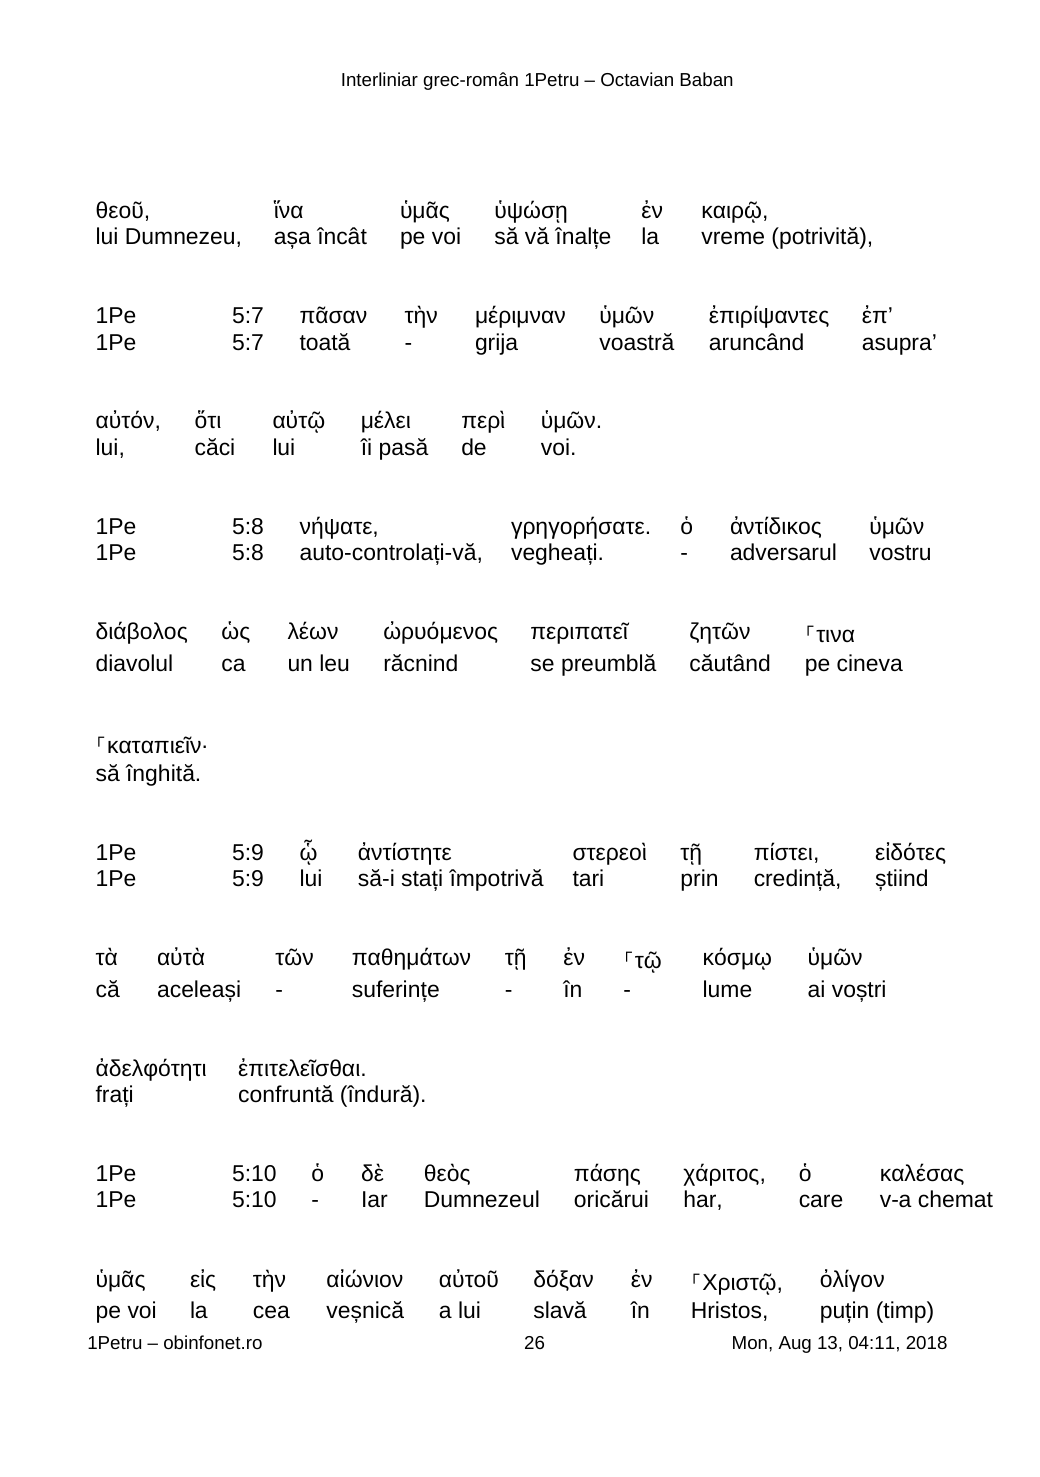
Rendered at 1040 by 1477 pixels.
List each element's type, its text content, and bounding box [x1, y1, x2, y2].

table_cell grija [471, 329, 595, 355]
table_cell ὑμῶν [595, 302, 704, 328]
table_cell - [400, 329, 471, 355]
table_header [803, 918, 916, 944]
table_header [234, 1028, 449, 1055]
table_header [271, 918, 347, 944]
table_cell auto-controlați-vă, [295, 539, 507, 566]
table_cell θεοῦ, [91, 197, 269, 223]
table_cell ⸀τῷ [619, 944, 698, 976]
table_header [698, 918, 803, 944]
table_cell ἐπιτελεῖσθαι. [234, 1055, 449, 1081]
table_cell αἰώνιον [322, 1266, 434, 1297]
table_cell περιπατεῖ [526, 618, 685, 649]
table_cell care [794, 1186, 875, 1213]
table_header [186, 1239, 248, 1266]
table_cell αὐτῷ [268, 408, 356, 434]
table_header [356, 381, 457, 407]
table_cell νήψατε, [295, 513, 507, 539]
table_cell credință, [749, 865, 871, 892]
table_cell la [637, 223, 697, 249]
table_header [626, 1239, 686, 1266]
table_cell 5:7 [228, 302, 295, 328]
table_header [794, 1134, 875, 1160]
table_header [685, 592, 800, 618]
table_header [871, 813, 976, 839]
table_cell adversarul [726, 539, 865, 566]
table_header [91, 1028, 234, 1055]
table_cell ὑμῶν. [536, 408, 632, 434]
table_header [619, 918, 698, 944]
table_header [800, 592, 931, 618]
table_cell oricărui [570, 1186, 679, 1213]
table_cell 1Pe [91, 1160, 228, 1186]
table_cell 5:10 [228, 1160, 307, 1186]
table_cell ἐπ’ [858, 302, 967, 328]
table_header [749, 813, 871, 839]
table_header [697, 170, 898, 197]
table_cell ai voștri [803, 976, 916, 1002]
table_cell de [457, 434, 536, 460]
table_cell ἀντίστητε [354, 839, 568, 865]
table_cell răcnind [379, 650, 526, 676]
table_cell prin [676, 865, 749, 892]
table_cell cea [249, 1297, 322, 1323]
table_cell αὐτοῦ [435, 1266, 529, 1297]
table_cell ἐν [559, 944, 619, 976]
table_cell v-a chemat [875, 1186, 1022, 1213]
table_header [490, 170, 637, 197]
table_cell θεὸς [420, 1160, 569, 1186]
table_cell veșnică [322, 1297, 434, 1323]
table_cell τὰ [91, 944, 153, 976]
table_cell παθημάτων [348, 944, 500, 976]
table_cell așa încât [270, 223, 396, 249]
table_cell pe voi [91, 1297, 186, 1323]
table_header [570, 1134, 679, 1160]
table_header [526, 592, 685, 618]
table_cell să vă înalțe [490, 223, 637, 249]
table_cell îi pasă [356, 434, 457, 460]
table_cell λέων [283, 618, 379, 649]
table_cell διάβολος [91, 618, 217, 649]
table_header [705, 276, 857, 302]
table_cell - [307, 1186, 357, 1213]
table_cell τὴν [249, 1266, 322, 1297]
table_header [435, 1239, 529, 1266]
table_cell 5:7 [228, 329, 295, 355]
table_cell 5:8 [228, 513, 295, 539]
table_cell asupra’ [858, 329, 967, 355]
table_cell puțin (timp) [815, 1297, 962, 1323]
table_cell voi. [536, 434, 632, 460]
table_cell să înghită. [91, 760, 234, 786]
table_cell voastră [595, 329, 704, 355]
table_header [379, 592, 526, 618]
table_header [91, 487, 228, 513]
table_cell αὐτόν, [91, 408, 190, 434]
table_header [91, 813, 228, 839]
table_cell în [626, 1297, 686, 1323]
table_cell τὴν [400, 302, 471, 328]
table_cell diavolul [91, 650, 217, 676]
table_header [322, 1239, 434, 1266]
table_cell în [559, 976, 619, 1002]
table_header [283, 592, 379, 618]
table_cell ὁ [307, 1160, 357, 1186]
table_cell toată [295, 329, 400, 355]
table_cell κόσμῳ [698, 944, 803, 976]
table_cell ὑμῶν [803, 944, 916, 976]
table_cell har, [679, 1186, 794, 1213]
table_header [91, 1239, 186, 1266]
table_cell ὑμῶν [865, 513, 962, 539]
table_cell πάσης [570, 1160, 679, 1186]
table_cell ὀλίγον [815, 1266, 962, 1297]
table_cell ὑψώσῃ [490, 197, 637, 223]
table_cell ἐπιρίψαντες [705, 302, 857, 328]
table_header [500, 918, 559, 944]
table_header [295, 813, 353, 839]
table_cell ζητῶν [685, 618, 800, 649]
table_cell καλέσας [875, 1160, 1022, 1186]
table_header [507, 487, 676, 513]
table_cell ⸀τινα [800, 618, 931, 649]
table_cell aceleași [153, 976, 271, 1002]
table_cell 1Pe [91, 329, 228, 355]
table_cell ὁ [794, 1160, 875, 1186]
table_header [865, 487, 962, 513]
table_header [295, 487, 507, 513]
table_cell 5:9 [228, 865, 295, 892]
table_header [348, 918, 500, 944]
table_cell Hristos, [686, 1297, 815, 1323]
table_cell - [500, 976, 559, 1002]
table_cell 5:10 [228, 1186, 307, 1213]
table_header [91, 381, 190, 407]
table_header [354, 813, 568, 839]
table_cell frați [91, 1081, 234, 1107]
table_cell că [91, 976, 153, 1002]
table_header [559, 918, 619, 944]
table_cell - [676, 539, 726, 566]
table_cell δὲ [357, 1160, 419, 1186]
table_cell 1Pe [91, 865, 228, 892]
table_header [270, 170, 396, 197]
table_header [875, 1134, 1022, 1160]
table_cell ἐν [637, 197, 697, 223]
table_cell καιρῷ, [697, 197, 898, 223]
table_cell 1Pe [91, 1186, 228, 1213]
table_cell μέλει [356, 408, 457, 434]
table_cell Iar [357, 1186, 419, 1213]
table_cell pe voi [396, 223, 490, 249]
table_cell εἰδότες [871, 839, 976, 865]
table_header [91, 592, 217, 618]
table_header [91, 170, 269, 197]
table_header [457, 381, 536, 407]
table_cell ὁ [676, 513, 726, 539]
table_header [190, 381, 268, 407]
table_header [686, 1239, 815, 1266]
table_cell 1Pe [91, 839, 228, 865]
table_cell căci [190, 434, 268, 460]
table_header [858, 276, 967, 302]
table_cell πίστει, [749, 839, 871, 865]
table_cell 5:9 [228, 839, 295, 865]
table_header [217, 592, 283, 618]
table_header [568, 813, 676, 839]
table_header [815, 1239, 962, 1266]
table_cell ἀντίδικος [726, 513, 865, 539]
table_header [529, 1239, 626, 1266]
table_cell ὅτι [190, 408, 268, 434]
table_header [91, 1134, 228, 1160]
table_cell aruncând [705, 329, 857, 355]
table_cell Dumnezeul [420, 1186, 569, 1213]
table_header [91, 702, 234, 729]
table_header [637, 170, 697, 197]
table_header [471, 276, 595, 302]
table_header [679, 1134, 794, 1160]
table_cell slavă [529, 1297, 626, 1323]
table_cell χάριτος, [679, 1160, 794, 1186]
table_header [396, 170, 490, 197]
table_cell vostru [865, 539, 962, 566]
table_cell δόξαν [529, 1266, 626, 1297]
table_header [595, 276, 704, 302]
table_cell τῇ [676, 839, 749, 865]
table_cell τῇ [500, 944, 559, 976]
table_cell ca [217, 650, 283, 676]
table_header [295, 276, 400, 302]
table_cell ⸀Χριστῷ, [686, 1266, 815, 1297]
table_cell lui [295, 865, 353, 892]
table_header [536, 381, 632, 407]
table_cell πᾶσαν [295, 302, 400, 328]
table_cell αὐτὰ [153, 944, 271, 976]
table_cell un leu [283, 650, 379, 676]
table_cell ἐν [626, 1266, 686, 1297]
table_header [400, 276, 471, 302]
table_cell ᾧ [295, 839, 353, 865]
table_cell τῶν [271, 944, 347, 976]
table_cell ὑμᾶς [396, 197, 490, 223]
table_header [726, 487, 865, 513]
table_header [676, 487, 726, 513]
table_header [228, 813, 295, 839]
table_cell suferințe [348, 976, 500, 1002]
table_cell μέριμναν [471, 302, 595, 328]
table_cell περὶ [457, 408, 536, 434]
table_cell se preumblă [526, 650, 685, 676]
table_cell ἵνα [270, 197, 396, 223]
table_header [228, 1134, 307, 1160]
table_cell - [271, 976, 347, 1002]
table_cell căutând [685, 650, 800, 676]
table_header [268, 381, 356, 407]
table_cell lui [268, 434, 356, 460]
table_cell la [186, 1297, 248, 1323]
table_cell 1Pe [91, 539, 228, 566]
table_cell a lui [435, 1297, 529, 1323]
table_cell ⸀καταπιεῖν· [91, 729, 234, 760]
table_cell lui Dumnezeu, [91, 223, 269, 249]
table_header [91, 918, 153, 944]
table_header [91, 276, 228, 302]
table_cell γρηγορήσατε. [507, 513, 676, 539]
table_cell lui, [91, 434, 190, 460]
table_header [228, 487, 295, 513]
table_header [153, 918, 271, 944]
table_header [307, 1134, 357, 1160]
table_header [676, 813, 749, 839]
table_cell ὑμᾶς [91, 1266, 186, 1297]
table_header [357, 1134, 419, 1160]
table_cell știind [871, 865, 976, 892]
table_cell 1Pe [91, 302, 228, 328]
table_cell 1Pe [91, 513, 228, 539]
table_cell - [619, 976, 698, 1002]
table_header [420, 1134, 569, 1160]
table_cell pe cineva [800, 650, 931, 676]
table_cell vegheați. [507, 539, 676, 566]
table_cell lume [698, 976, 803, 1002]
table_header [249, 1239, 322, 1266]
table_cell 5:8 [228, 539, 295, 566]
table_cell εἰς [186, 1266, 248, 1297]
table_cell să-i stați împotrivă [354, 865, 568, 892]
table_cell ἀδελφότητι [91, 1055, 234, 1081]
table_cell confruntă (îndură). [234, 1081, 449, 1107]
table_cell ὠρυόμενος [379, 618, 526, 649]
table_cell στερεοὶ [568, 839, 676, 865]
table_header [228, 276, 295, 302]
table_cell ὡς [217, 618, 283, 649]
table_cell tari [568, 865, 676, 892]
table_cell vreme (potrivită), [697, 223, 898, 249]
